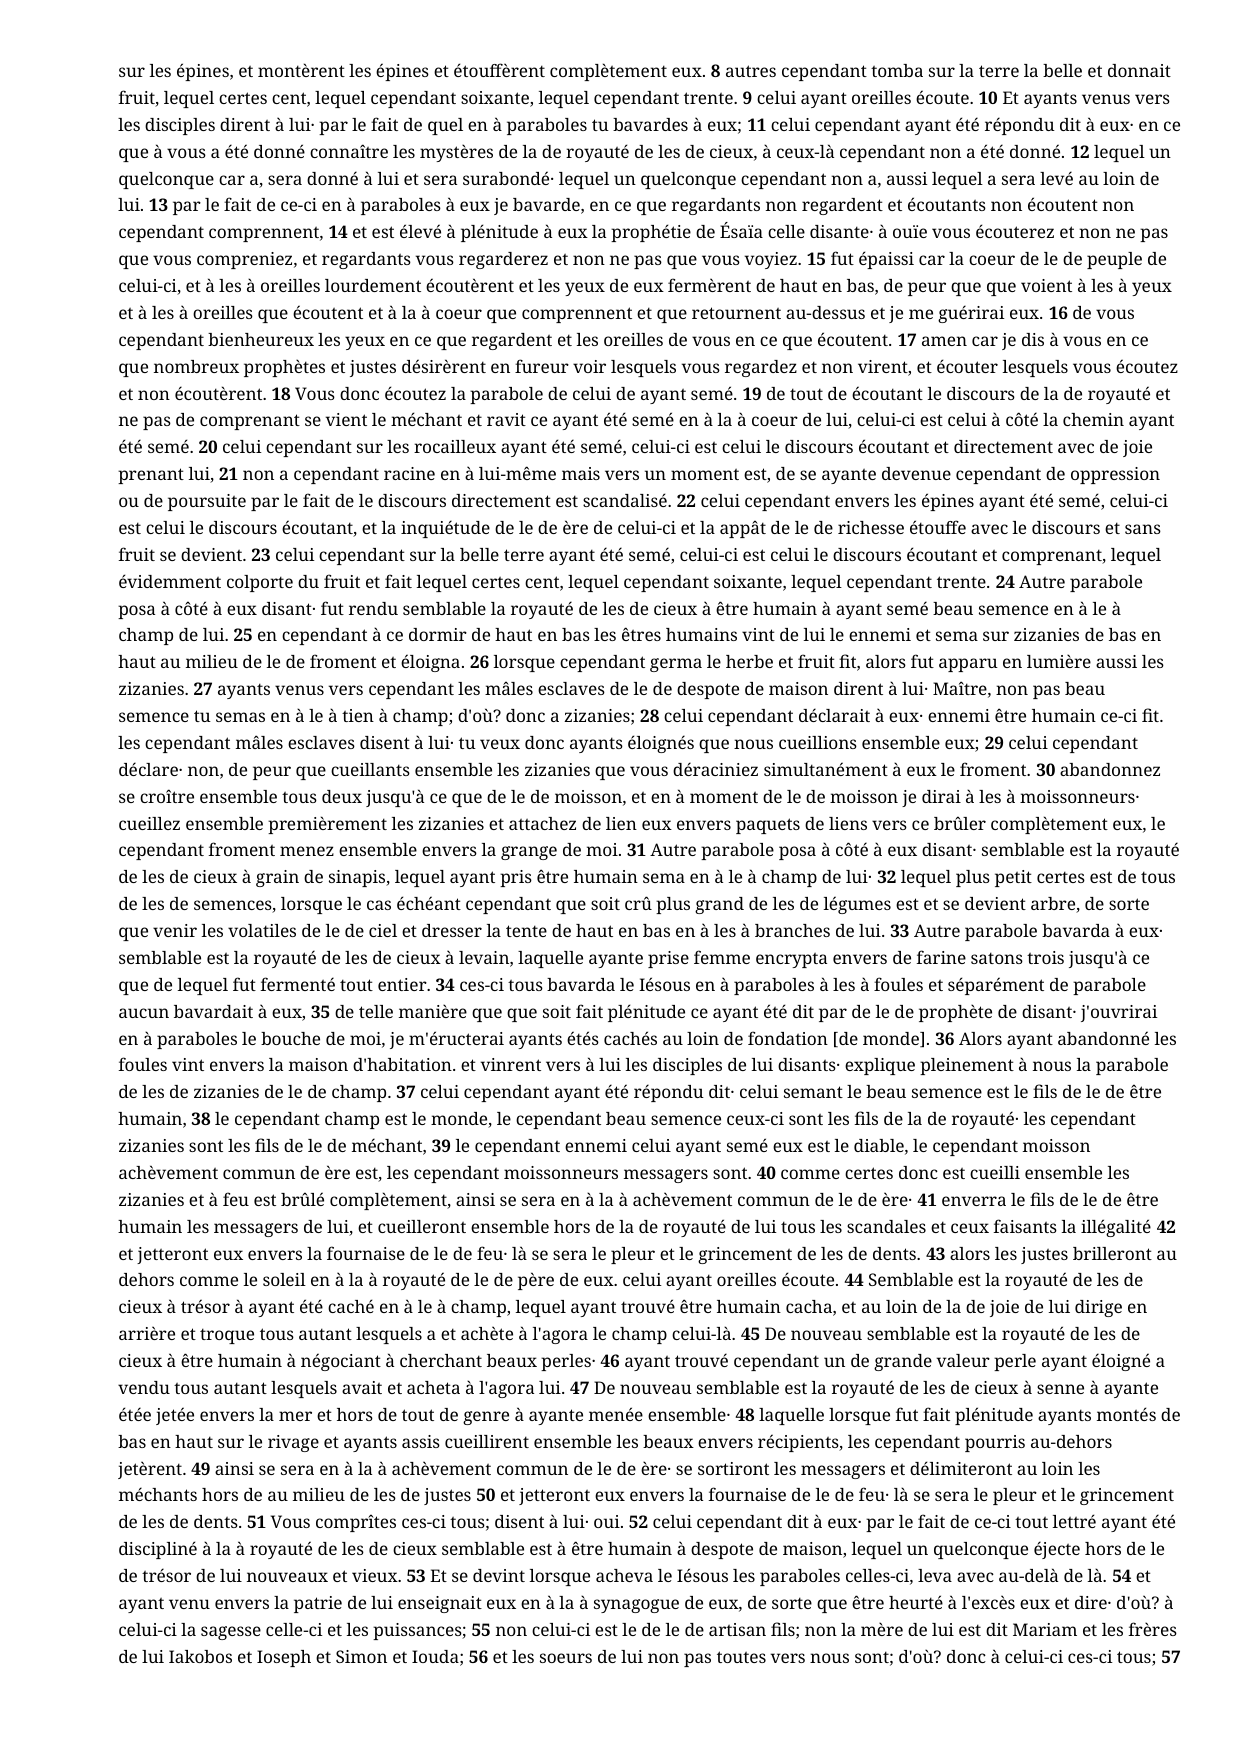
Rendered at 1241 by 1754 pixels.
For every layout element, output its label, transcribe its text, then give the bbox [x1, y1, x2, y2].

text sur les épines, et montèrent les épines et étouffèrent complètement eux. 8 autres cependant tomba sur la terre la belle et donnait fruit, lequel certes cent, lequel cependant soixante, lequel cependant trente. 9 celui ayant oreilles écoute. 10 Et ayants venus vers les disciples dirent à lui· par le fait de quel en à paraboles tu bavardes à eux; 11 celui cependant ayant été répondu dit à eux· en ce que à vous a été donné connaître les mystères de la de royauté de les de cieux, à ceux-là cependant non a été donné. 12 lequel un quelconque car a, sera donné à lui et sera surabondé· lequel un quelconque cependant non a, aussi lequel a sera levé au loin de lui. 13 par le fait de ce-ci en à paraboles à eux je bavarde, en ce que regardants non regardent et écoutants non écoutent non cependant comprennent, 14 et est élevé à plénitude à eux la prophétie de Ésaïa celle disante· à ouïe vous écouterez et non ne pas que vous compreniez, et regardants vous regarderez et non ne pas que vous voyiez. 15 fut épaissi car la coeur de le de peuple de celui-ci, et à les à oreilles lourdement écoutèrent et les yeux de eux fermèrent de haut en bas, de peur que que voient à les à yeux et à les à oreilles que écoutent et à la à coeur que comprennent et que retournent au-dessus et je me guérirai eux. 16 de vous cependant bienheureux les yeux en ce que regardent et les oreilles de vous en ce que écoutent. 17 amen car je dis à vous en ce que nombreux prophètes et justes désirèrent en fureur voir lesquels vous regardez et non virent, et écouter lesquels vous écoutez et non écoutèrent. 18 Vous donc écoutez la parabole de celui de ayant semé. 19 de tout de écoutant le discours de la de royauté et ne pas de comprenant se vient le méchant et ravit ce ayant été semé en à la à coeur de lui, celui-ci est celui à côté la chemin ayant été semé. 20 celui cependant sur les rocailleux ayant été semé, celui-ci est celui le discours écoutant et directement avec de joie prenant lui, 21 non a cependant racine en à lui-même mais vers un moment est, de se ayante devenue cependant de oppression ou de poursuite par le fait de le discours directement est scandalisé. 22 celui cependant envers les épines ayant été semé, celui-ci est celui le discours écoutant, et la inquiétude de le de ère de celui-ci et la appât de le de richesse étouffe avec le discours et sans fruit se devient. 23 celui cependant sur la belle terre ayant été semé, celui-ci est celui le discours écoutant et comprenant, lequel évidemment colporte du fruit et fait lequel certes cent, lequel cependant soixante, lequel cependant trente. 24 Autre parabole posa à côté à eux disant· fut rendu semblable la royauté de les de cieux à être humain à ayant semé beau semence en à le à champ de lui. 25 en cependant à ce dormir de haut en bas les êtres humains vint de lui le ennemi et sema sur zizanies de bas en haut au milieu de le de froment et éloigna. 26 lorsque cependant germa le herbe et fruit fit, alors fut apparu en lumière aussi les zizanies. 27 ayants venus vers cependant les mâles esclaves de le de despote de maison dirent à lui· Maître, non pas beau semence tu semas en à le à tien à champ; d'où? donc a zizanies; 28 celui cependant déclarait à eux· ennemi être humain ce-ci fit. les cependant mâles esclaves disent à lui· tu veux donc ayants éloignés que nous cueillions ensemble eux; 29 celui cependant déclare· non, de peur que cueillants ensemble les zizanies que vous déraciniez simultanément à eux le froment. 30 abandonnez se croître ensemble tous deux jusqu'à ce que de le de moisson, et en à moment de le de moisson je dirai à les à moissonneurs· cueillez ensemble premièrement les zizanies et attachez de lien eux envers paquets de liens vers ce brûler complètement eux, le cependant froment menez ensemble envers la grange de moi. 31 Autre parabole posa à côté à eux disant· semblable est la royauté de les de cieux à grain de sinapis, lequel ayant pris être humain sema en à le à champ de lui· 32 lequel plus petit certes est de tous de les de semences, lorsque le cas échéant cependant que soit crû plus grand de les de légumes est et se devient arbre, de sorte que venir les volatiles de le de ciel et dresser la tente de haut en bas en à les à branches de lui. 33 Autre parabole bavarda à eux· semblable est la royauté de les de cieux à levain, laquelle ayante prise femme encrypta envers de farine satons trois jusqu'à ce que de lequel fut fermenté tout entier. 34 ces-ci tous bavarda le Iésous en à paraboles à les à foules et séparément de parabole aucun bavardait à eux, 35 de telle manière que que soit fait plénitude ce ayant été dit par de le de prophète de disant· j'ouvrirai en à paraboles le bouche de moi, je m'éructerai ayants étés cachés au loin de fondation [de monde]. 36 Alors ayant abandonné les foules vint envers la maison d'habitation. et vinrent vers à lui les disciples de lui disants· explique pleinement à nous la parabole de les de zizanies de le de champ. 37 celui cependant ayant été répondu dit· celui semant le beau semence est le fils de le de être humain, 38 le cependant champ est le monde, le cependant beau semence ceux-ci sont les fils de la de royauté· les cependant zizanies sont les fils de le de méchant, 39 le cependant ennemi celui ayant semé eux est le diable, le cependant moisson achèvement commun de ère est, les cependant moissonneurs messagers sont. 40 comme certes donc est cueilli ensemble les zizanies et à feu est brûlé complètement, ainsi se sera en à la à achèvement commun de le de ère· 41 enverra le fils de le de être humain les messagers de lui, et cueilleront ensemble hors de la de royauté de lui tous les scandales et ceux faisants la illégalité 42 et jetteront eux envers la fournaise de le de feu· là se sera le pleur et le grincement de les de dents. 43 alors les justes brilleront au dehors comme le soleil en à la à royauté de le de père de eux. celui ayant oreilles écoute. 44 Semblable est la royauté de les de cieux à trésor à ayant été caché en à le à champ, lequel ayant trouvé être humain cacha, et au loin de la de joie de lui dirige en arrière et troque tous autant lesquels a et achète à l'agora le champ celui-là. 45 De nouveau semblable est la royauté de les de cieux à être humain à négociant à cherchant beaux perles· 46 ayant trouvé cependant un de grande valeur perle ayant éloigné a vendu tous autant lesquels avait et acheta à l'agora lui. 47 De nouveau semblable est la royauté de les de cieux à senne à ayante étée jetée envers la mer et hors de tout de genre à ayante menée ensemble· 48 laquelle lorsque fut fait plénitude ayants montés de bas en haut sur le rivage et ayants assis cueillirent ensemble les beaux envers récipients, les cependant pourris au-dehors jetèrent. 49 ainsi se sera en à la à achèvement commun de le de ère· se sortiront les messagers et délimiteront au loin les méchants hors de au milieu de les de justes 50 et jetteront eux envers la fournaise de le de feu· là se sera le pleur et le grincement de les de dents. 51 Vous comprîtes ces-ci tous; disent à lui· oui. 52 celui cependant dit à eux· par le fait de ce-ci tout lettré ayant été discipliné à la à royauté de les de cieux semblable est à être humain à despote de maison, lequel un quelconque éjecte hors de le de trésor de lui nouveaux et vieux. 53 Et se devint lorsque acheva le Iésous les paraboles celles-ci, leva avec au-delà de là. 54 et ayant venu envers la patrie de lui enseignait eux en à la à synagogue de eux, de sorte que être heurté à l'excès eux et dire· d'où? à celui-ci la sagesse celle-ci et les puissances; 55 non celui-ci est le de le de artisan fils; non la mère de lui est dit Mariam et les frères de lui Iakobos et Ioseph et Simon et Iouda; 56 et les soeurs de lui non pas toutes vers nous sont; d'où? donc à celui-ci ces-ci tous; 57 [118, 59, 1181, 1668]
